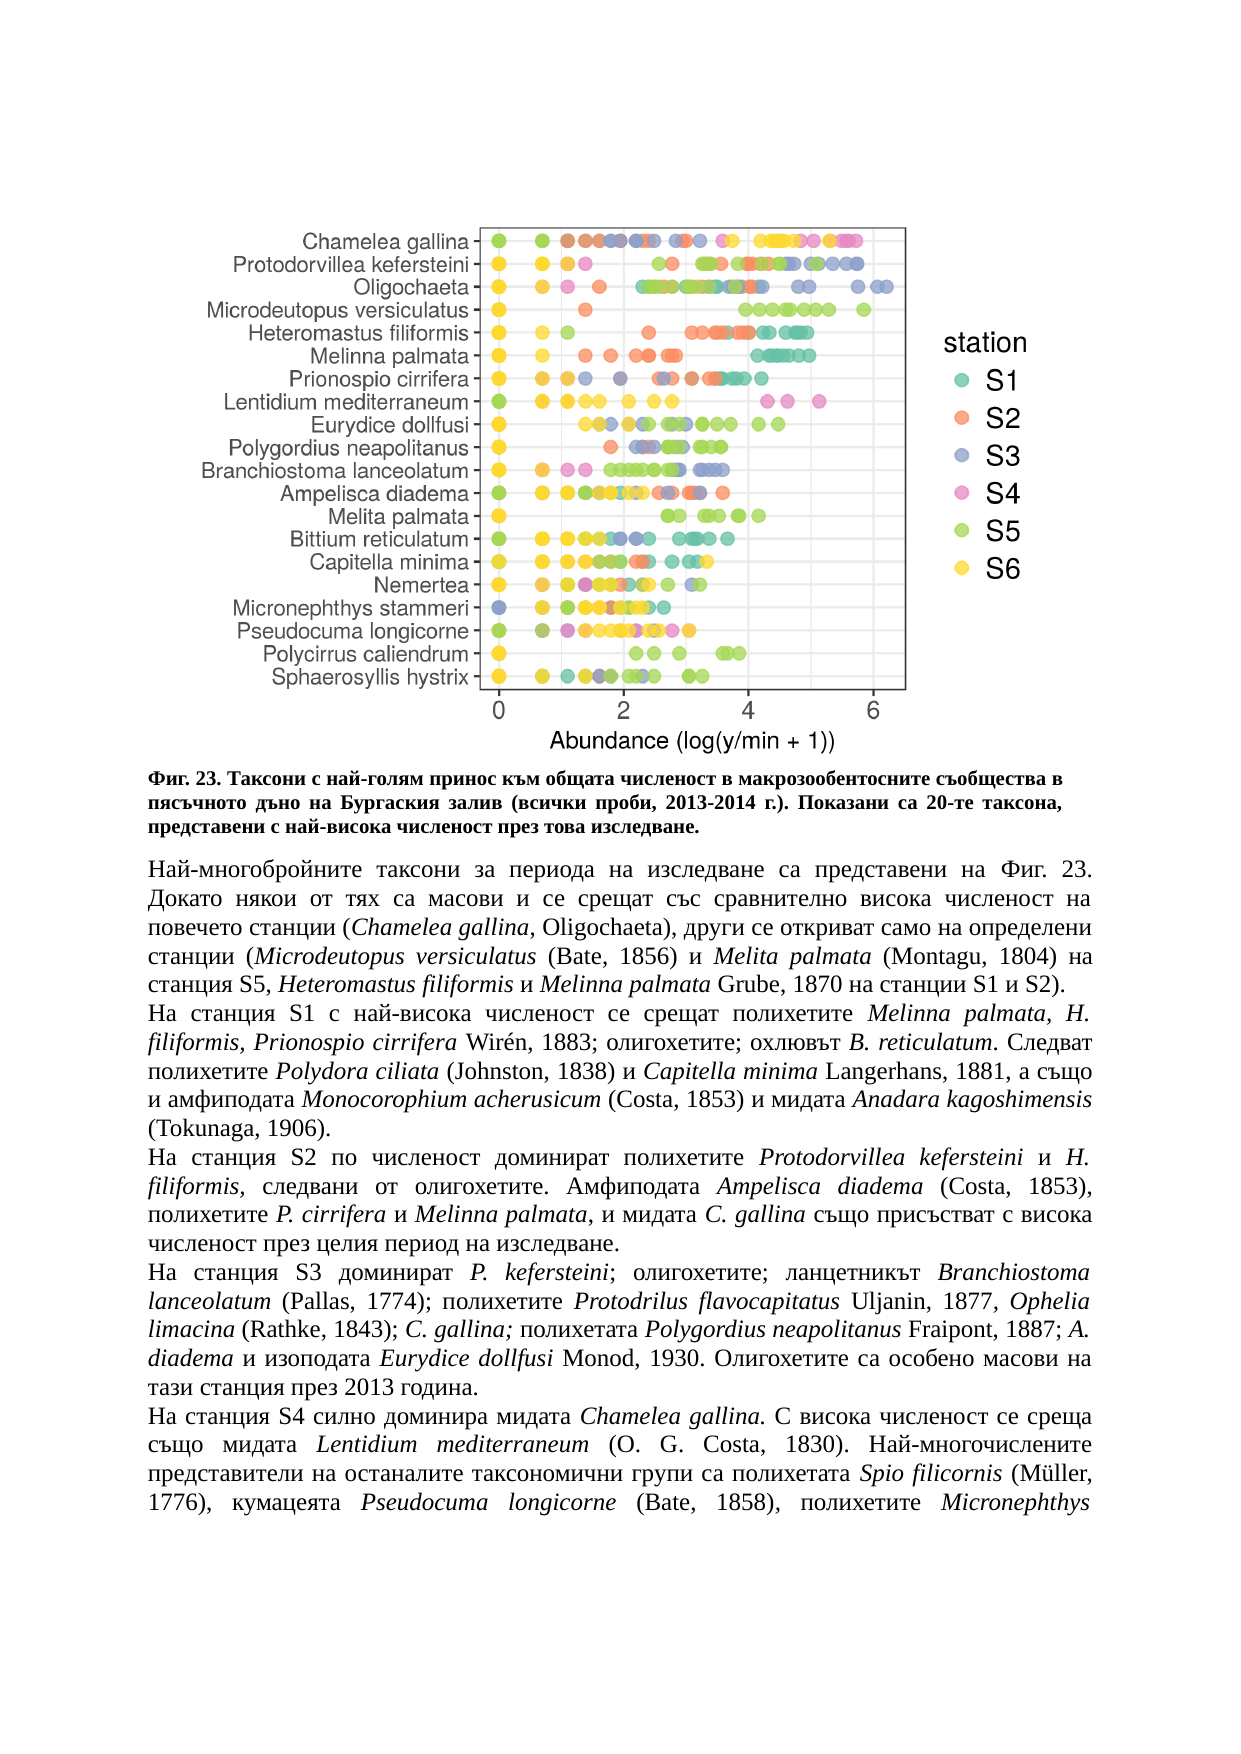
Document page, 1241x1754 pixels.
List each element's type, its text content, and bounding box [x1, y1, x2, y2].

text На станция S3 доминират P. kefersteini; олигохетите; ланцетникът Branchiostoma lanceolatum (Pallas, 1774); полихетите Protodrilus flavocapitatus Uljanin, 1877, Ophelia limacina (Rathke, 1843); C. gallina; полихетата Polygordius neapolitanus Fraipont, 1887; A. diadema и изоподата Eurydice dollfusi Monod, 1930. Олигохетите са особено масови на тази станция през 2013 година. [148, 1257, 1093, 1401]
picture [159, 215, 1052, 766]
text Фиг. 23. Таксони с най-голям принос към общата численост в макрозообентосните съобщества в пясъчното дъно на Бургаския залив (всички проби, 2013-2014 г.). Показани са 20-те таксона, представени с най-висока численост през това изследване. [148, 766, 1063, 838]
text На станция S1 с най-висока численост се срещат полихетите Melinna palmata, H. filiformis, Prionospio cirrifera Wirén, 1883; олигохетите; охлювът B. reticulatum. Следват полихетите Polydora ciliata (Johnston, 1838) и Capitella minima Langerhans, 1881, а също и амфиподата Monocorophium acherusicum (Costa, 1853) и мидата Anadara kagoshimensis (Tokunaga, 1906). [148, 998, 1093, 1142]
text На станция S2 по численост доминират полихетите Protodorvillea kefersteini и H. filiformis, следвани от олигохетите. Амфиподата Ampelisca diadema (Costa, 1853), полихетите P. cirrifera и Melinna palmata, и мидата C. gallina също присъстват с висока численост през целия период на изследване. [148, 1142, 1093, 1257]
text Най-многобройните таксони за периода на изследване са представени на Фиг. 23. Докато някои от тях са масови и се срещат със сравнително висока численост на повечето станции (Chamelea gallina, Oligochaeta), други се откриват само на определени станции (Microdeutopus versiculatus (Bate, 1856) и Melita palmata (Montagu, 1804) на станция S5, Heteromastus filiformis и Melinna palmata Grube, 1870 на станции S1 и S2). [148, 854, 1093, 998]
text На станция S4 силно доминира мидата Chamelea gallina. С висока численост се среща също мидата Lentidium mediterraneum (O. G. Costa, 1830). Най-многочислените представители на останалите таксономични групи са полихетата Spio filicornis (Müller, 1776), кумацеята Pseudocuma longicorne (Bate, 1858), полихетите Micronephthys [148, 1401, 1093, 1516]
